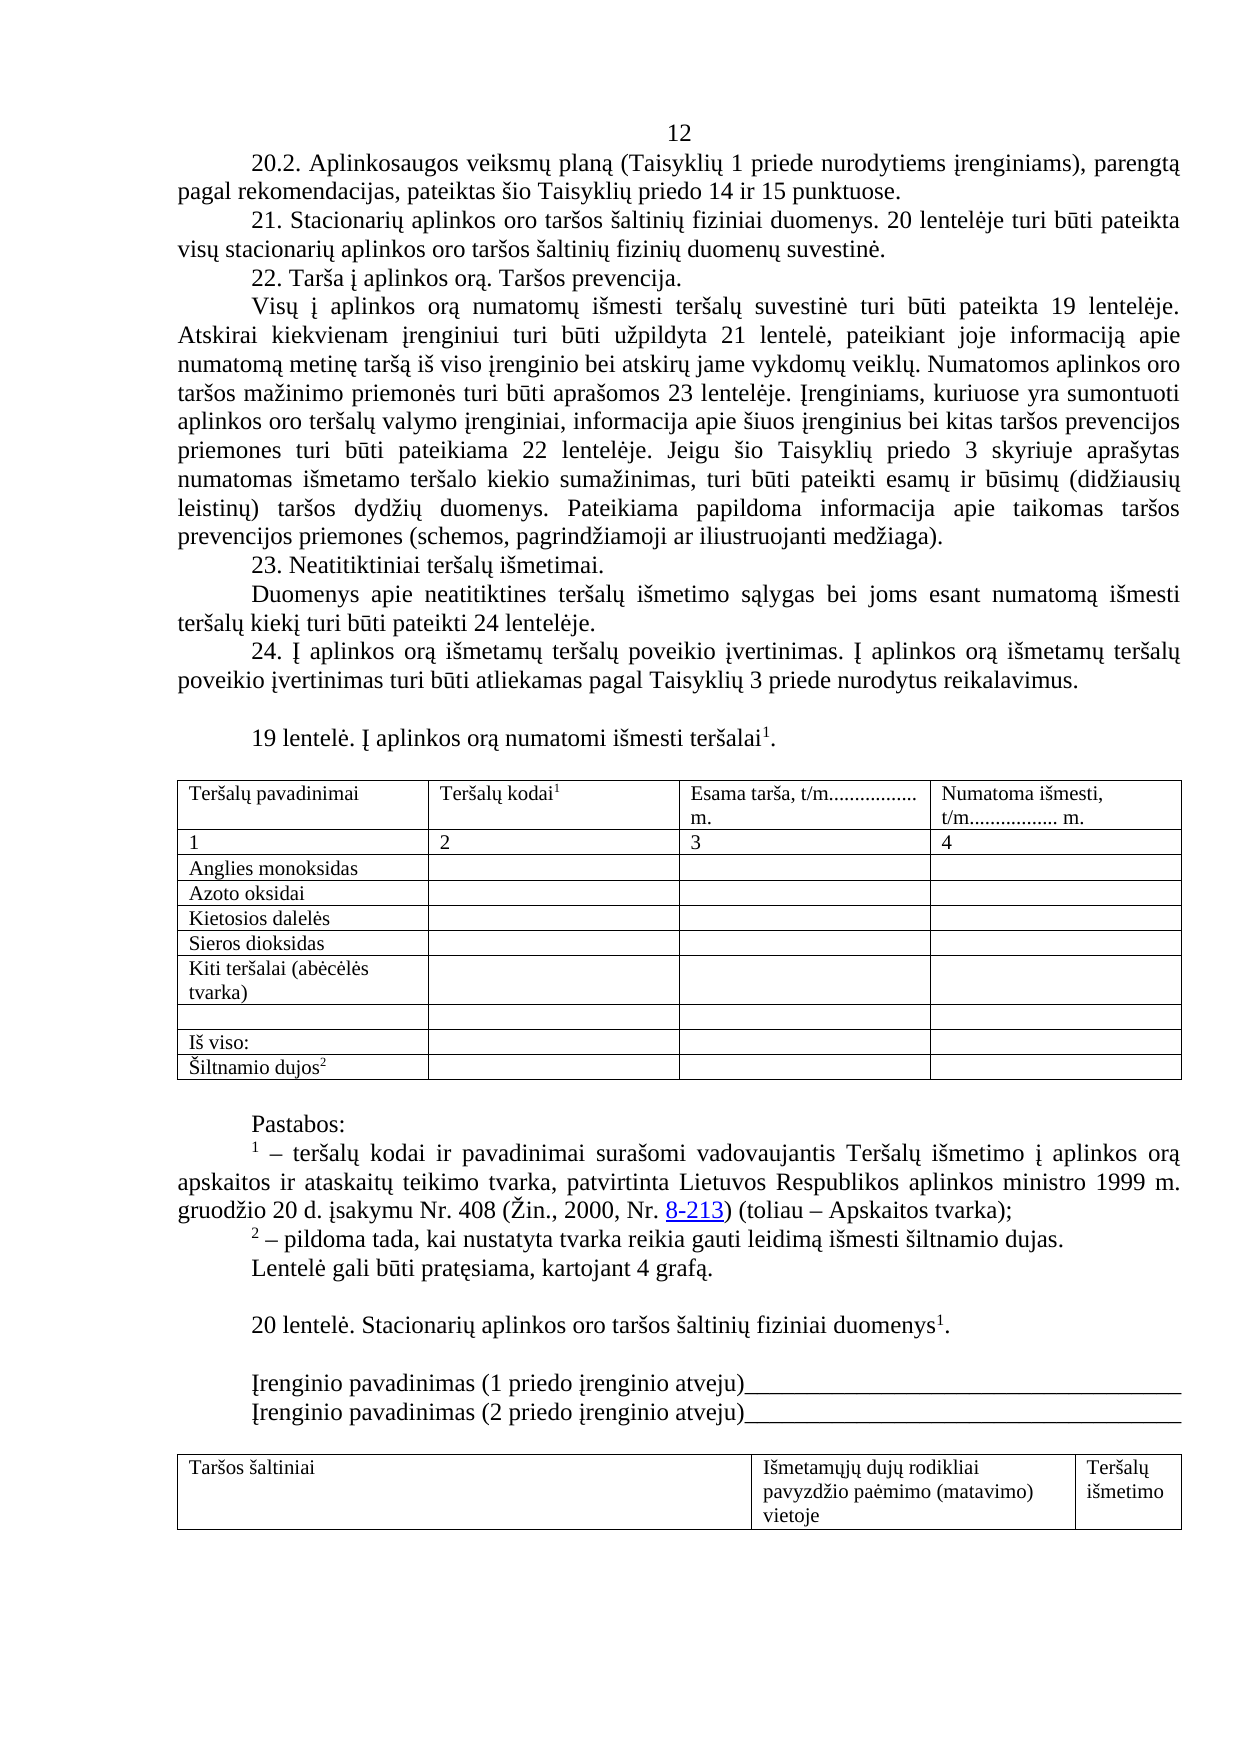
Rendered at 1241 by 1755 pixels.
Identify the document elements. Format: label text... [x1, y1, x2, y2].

text Įrenginio pavadinimas (2 priedo įrenginio atveju) [177, 1397, 1181, 1425]
text 24. Į aplinkos orą išmetamų teršalų poveikio įvertinimas. Į aplinkos orą išmetamų teršalų poveikio įvertinimas turi būti atliekamas pagal Taisyklių 3 priede nurodytus reikalavimus. [177, 636, 1181, 694]
text 20.2. Aplinkosaugos veiksmų planą (Taisyklių 1 priede nurodytiems įrenginiams), parengtą pagal rekomendacijas, pateiktas šio Taisyklių priedo 14 ir 15 punktuose. [177, 148, 1181, 205]
table_cell [429, 931, 679, 955]
table_cell [429, 1005, 679, 1029]
table_header Teršalų kodai1 [429, 781, 679, 829]
table_cell [680, 1030, 930, 1054]
table_cell 4 [931, 830, 1181, 854]
text Įrenginio pavadinimas (1 priedo įrenginio atveju) [177, 1368, 1181, 1397]
table_cell [680, 1055, 930, 1079]
table_cell [429, 956, 679, 1004]
text 2 – pildoma tada, kai nustatyta tvarka reikia gauti leidimą išmesti šiltnamio dujas. [177, 1224, 1181, 1253]
table_header Išmetamųjų dujų rodikliai pavyzdžio paėmimo (matavimo) vietoje [752, 1455, 1075, 1528]
text 19 lentelė. Į aplinkos orą numatomi išmesti teršalai1. [177, 723, 1181, 751]
text 22. Tarša į aplinkos orą. Taršos prevencija. [177, 263, 1181, 291]
table_cell [429, 1030, 679, 1054]
table_cell Sieros dioksidas [178, 931, 428, 955]
table_cell 3 [680, 830, 930, 854]
table_header Teršalų pavadinimai [178, 781, 428, 829]
table_cell [931, 1030, 1181, 1054]
text 1 – teršalų kodai ir pavadinimai surašomi vadovaujantis Teršalų išmetimo į aplinkos orą apskaitos ir ataskaitų teikimo tvarka, patvirtinta Lietuvos Respublikos aplinkos ministro 1999 m. gruodžio 20 d. įsakymu Nr. 408 (Žin., 2000, Nr. 8-213) (toliau – Apskaitos tvarka); [177, 1138, 1181, 1224]
table_cell [680, 906, 930, 930]
table_cell Azoto oksidai [178, 881, 428, 904]
table_cell [680, 855, 930, 879]
table_cell [931, 855, 1181, 879]
table_cell [931, 931, 1181, 955]
table_cell [931, 906, 1181, 930]
table_cell [680, 881, 930, 904]
table_cell [931, 956, 1181, 1004]
table_cell 1 [178, 830, 428, 854]
text Visų į aplinkos orą numatomų išmesti teršalų suvestinė turi būti pateikta 19 lentelėje. Atskirai kiekvienam įrenginiui turi būti užpildyta 21 lentelė, pateikiant joje informaciją apie numatomą metinę taršą iš viso įrenginio bei atskirų jame vykdomų veiklų. Numatomos aplinkos oro taršos mažinimo priemonės turi būti aprašomos 23 lentelėje. Įrenginiams, kuriuose yra sumontuoti aplinkos oro teršalų valymo įrenginiai, informacija apie šiuos įrenginius bei kitas taršos prevencijos priemones turi būti pateikiama 22 lentelėje. Jeigu šio Taisyklių priedo 3 skyriuje aprašytas numatomas išmetamo teršalo kiekio sumažinimas, turi būti pateikti esamų ir būsimų (didžiausių leistinų) taršos dydžių duomenys. Pateikiama papildoma informacija apie taikomas taršos prevencijos priemones (schemos, pagrindžiamoji ar iliustruojanti medžiaga). [177, 291, 1181, 550]
table_cell 2 [429, 830, 679, 854]
text Duomenys apie neatitiktines teršalų išmetimo sąlygas bei joms esant numatomą išmesti teršalų kiekį turi būti pateikti 24 lentelėje. [177, 579, 1181, 636]
table_cell [429, 906, 679, 930]
text 23. Neatitiktiniai teršalų išmetimai. [177, 550, 1181, 579]
table_header Taršos šaltiniai [178, 1455, 751, 1528]
text 20 lentelė. Stacionarių aplinkos oro taršos šaltinių fiziniai duomenys1. [177, 1310, 1181, 1339]
table_cell Šiltnamio dujos2 [178, 1055, 428, 1079]
text Lentelė gali būti pratęsiama, kartojant 4 grafą. [177, 1253, 1181, 1282]
table_cell Kietosios dalelės [178, 906, 428, 930]
table_cell [429, 855, 679, 879]
table_cell [931, 881, 1181, 904]
table_cell [931, 1055, 1181, 1079]
table_cell Anglies monoksidas [178, 855, 428, 879]
table_cell [680, 931, 930, 955]
text Pastabos: [177, 1109, 1181, 1138]
table_cell Kiti teršalai (abėcėlės tvarka) [178, 956, 428, 1004]
table_header Numatoma išmesti, t/m................. m. [931, 781, 1181, 829]
table_cell [429, 881, 679, 904]
table_cell [178, 1005, 428, 1029]
table_cell [680, 1005, 930, 1029]
table_cell Iš viso: [178, 1030, 428, 1054]
table_cell [931, 1005, 1181, 1029]
table_cell [429, 1055, 679, 1079]
table_header Teršalų išmetimo [1076, 1455, 1181, 1528]
text 21. Stacionarių aplinkos oro taršos šaltinių fiziniai duomenys. 20 lentelėje turi būti pateikta visų stacionarių aplinkos oro taršos šaltinių fizinių duomenų suvestinė. [177, 205, 1181, 263]
table_header Esama tarša, t/m................. m. [680, 781, 930, 829]
table_cell [680, 956, 930, 1004]
